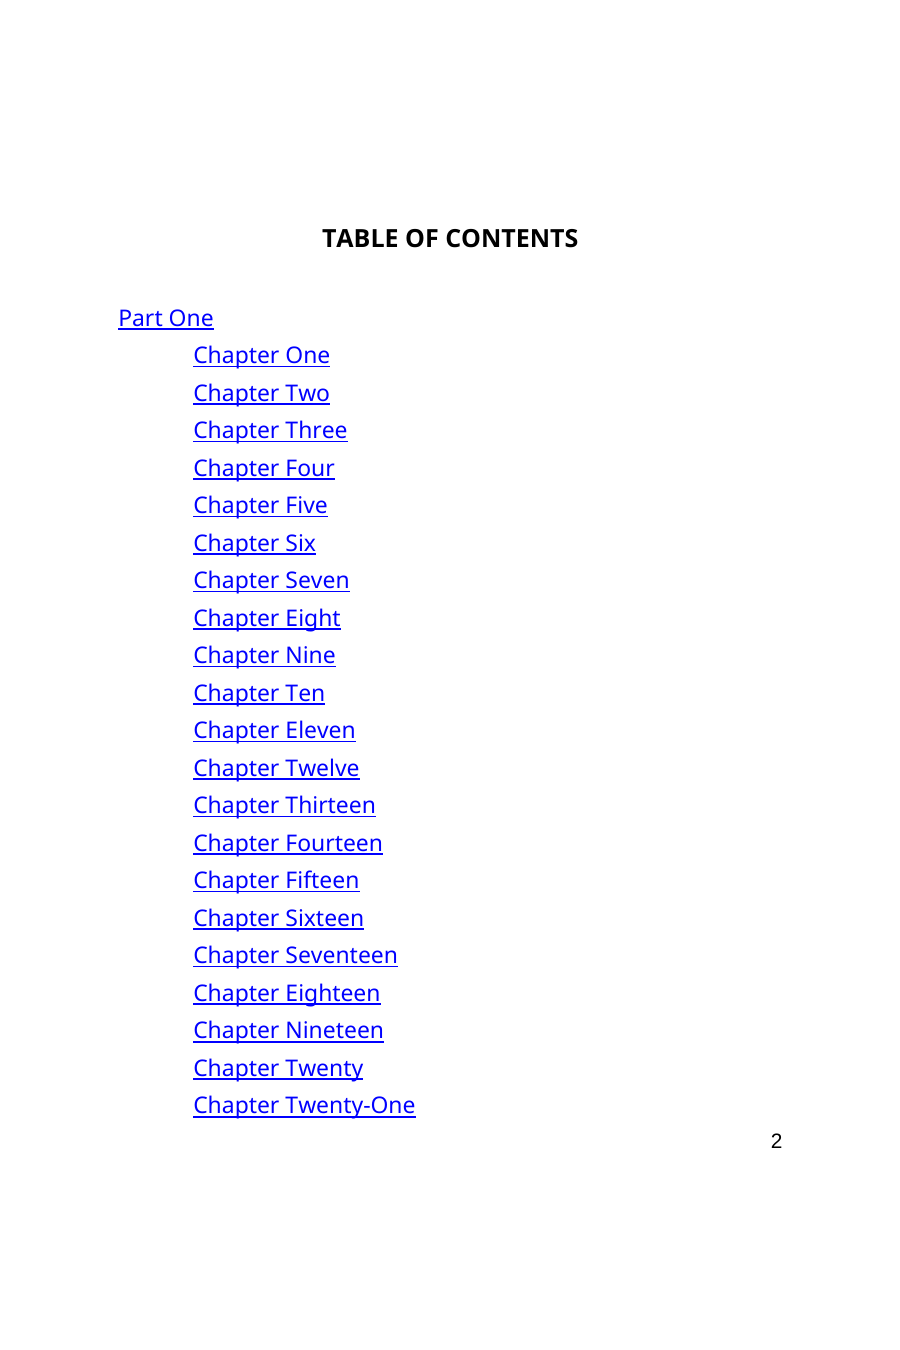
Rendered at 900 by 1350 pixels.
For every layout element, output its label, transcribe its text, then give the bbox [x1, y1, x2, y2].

text Chapter Eleven [118, 714, 782, 746]
text Chapter Nine [118, 639, 782, 671]
text Chapter Sixteen [118, 902, 782, 933]
text Chapter Thirteen [118, 789, 782, 821]
text Chapter Eight [118, 602, 782, 633]
text Chapter Six [118, 527, 782, 558]
text Chapter One [118, 339, 782, 371]
text Chapter Twenty-One [118, 1089, 782, 1121]
text Chapter Twelve [118, 752, 782, 783]
text Chapter Fourteen [118, 827, 782, 858]
text Chapter Seven [118, 564, 782, 596]
text Chapter Seventeen [118, 939, 782, 971]
text TABLE OF CONTENTS [118, 220, 782, 254]
text Chapter Twenty [118, 1052, 782, 1083]
text Part One [118, 302, 782, 333]
text Chapter Nineteen [118, 1014, 782, 1046]
text Chapter Two [118, 377, 782, 408]
text Chapter Fifteen [118, 864, 782, 896]
text Chapter Eighteen [118, 977, 782, 1008]
text Chapter Ten [118, 677, 782, 708]
text Chapter Three [118, 414, 782, 446]
text Chapter Four [118, 452, 782, 483]
text Chapter Five [118, 489, 782, 521]
